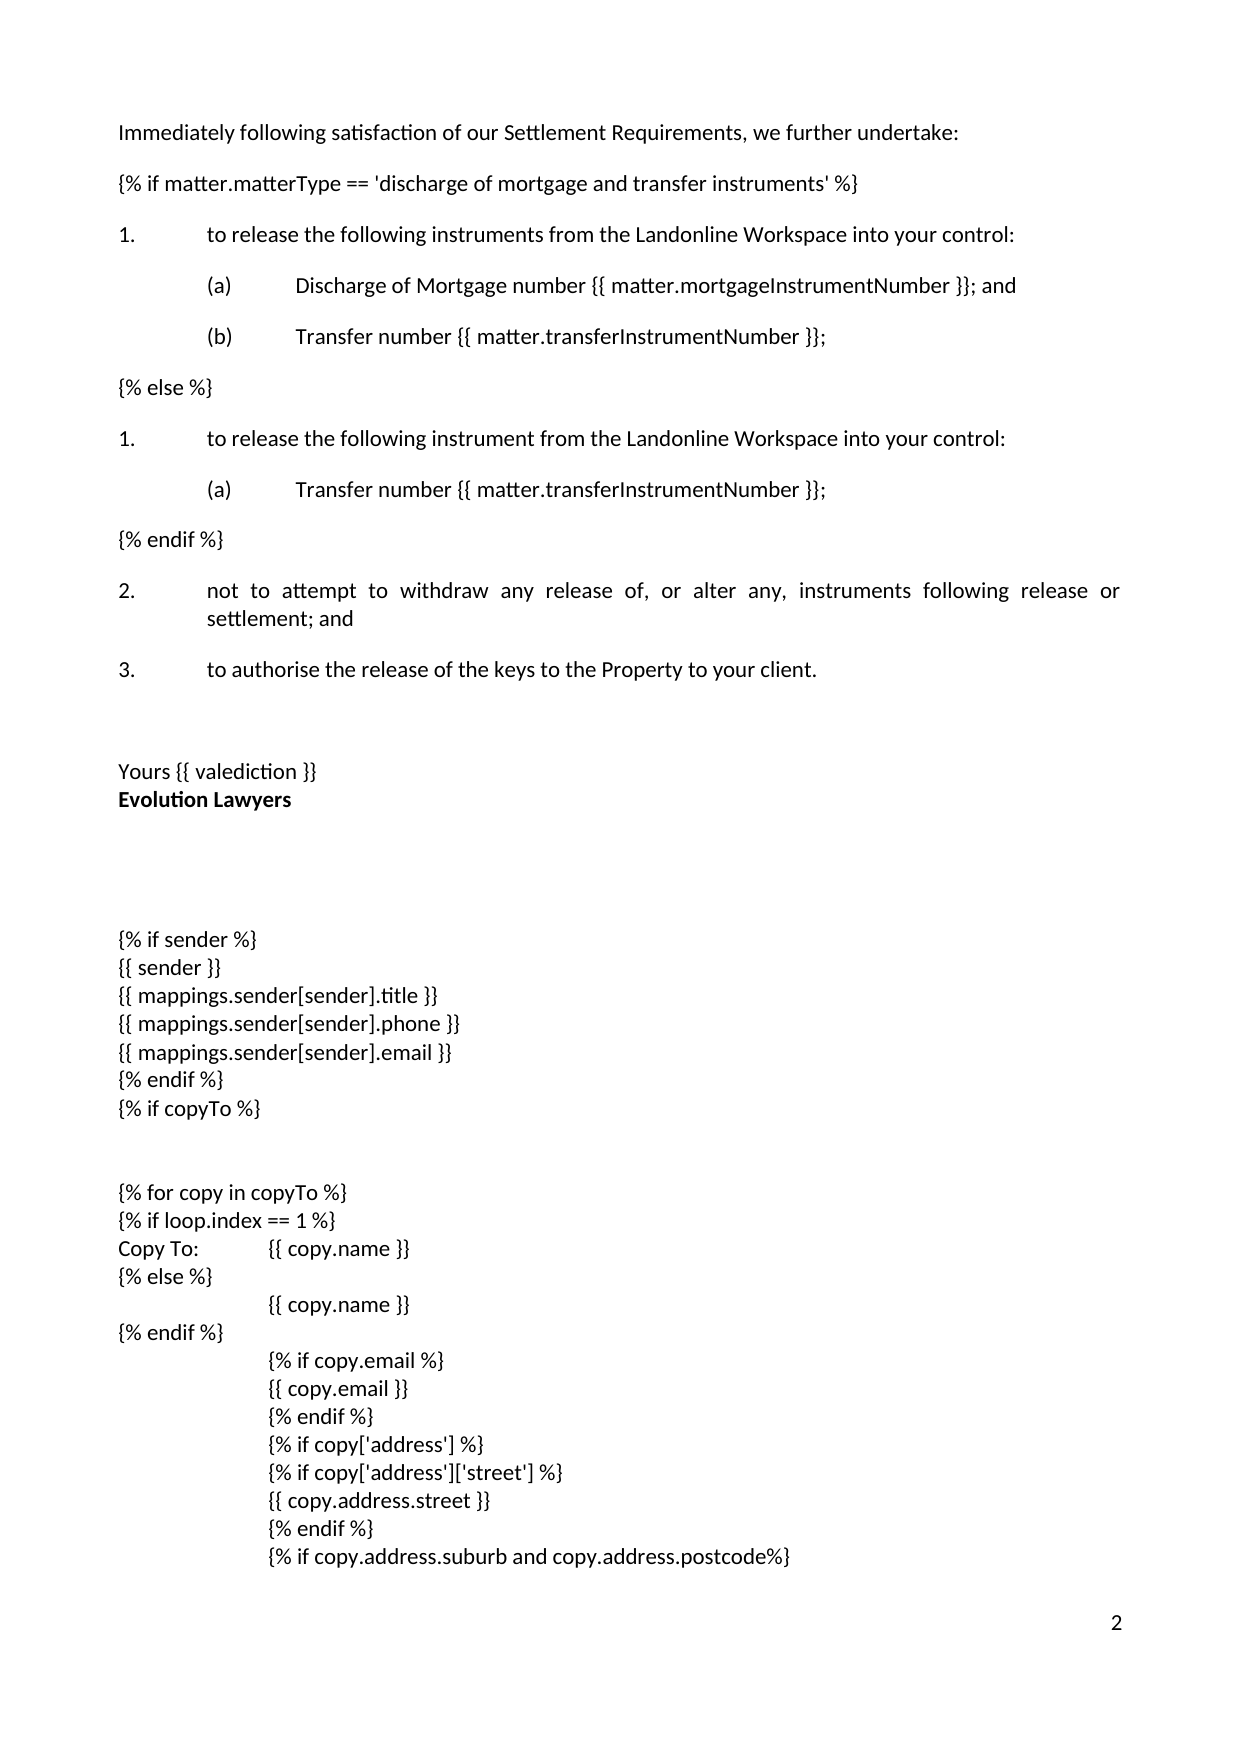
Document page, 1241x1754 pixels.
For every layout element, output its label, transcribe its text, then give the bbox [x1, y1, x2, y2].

text {% else %} [118, 1262, 1122, 1290]
text {% if copy.email %} [118, 1346, 1122, 1374]
text {% endif %} [118, 1402, 1122, 1430]
text {% else %} [118, 373, 1122, 401]
text {% endif %} [118, 1318, 1122, 1346]
text {{ copy.address.street }} [118, 1486, 1122, 1514]
text Immediately following satisfaction of our Settlement Requirements, we further undertake: [118, 118, 1122, 146]
text {{ copy.name }} [118, 1290, 1122, 1318]
text {% if copy.address.suburb and copy.address.postcode%} [118, 1542, 1122, 1570]
list Discharge of Mortgage number {{ matter.mortgageInstrumentNumber }}; and [207, 271, 1122, 299]
text {% endif %} [118, 526, 1122, 554]
text {{ copy.email }} [118, 1374, 1122, 1402]
list to authorise the release of the keys to the Property to your client. [118, 656, 1122, 683]
list not to attempt to withdraw any release of, or alter any, instruments following release or settlement; and [118, 577, 1122, 633]
text {% endif %} [118, 1514, 1122, 1542]
list to release the following instruments from the Landonline Workspace into your control: [118, 220, 1122, 248]
text Copy To: {{ copy.name }} [118, 1234, 1122, 1262]
list Transfer number {{ matter.transferInstrumentNumber }}; [207, 475, 1122, 503]
list Transfer number {{ matter.transferInstrumentNumber }}; [207, 322, 1122, 350]
text {% for copy in copyTo %} [118, 1178, 1122, 1206]
table_header Yours {{ valediction }} Evolution Lawyers {% if sender %} {{ sender }} {{ mappings.sender[sender].title }} {{ mappings.sender[sender].phone }} {{ mappings.sender[sender].email }} {% endif %} [118, 758, 1122, 1094]
text {% if copyTo %} [118, 1094, 1122, 1122]
text {% if copy['address']['street'] %} [118, 1458, 1122, 1486]
list to release the following instrument from the Landonline Workspace into your control: [118, 424, 1122, 452]
text {% if copy['address'] %} [118, 1430, 1122, 1458]
text {% if matter.matterType == 'discharge of mortgage and transfer instruments' %} [118, 169, 1122, 197]
text {% if loop.index == 1 %} [118, 1206, 1122, 1234]
